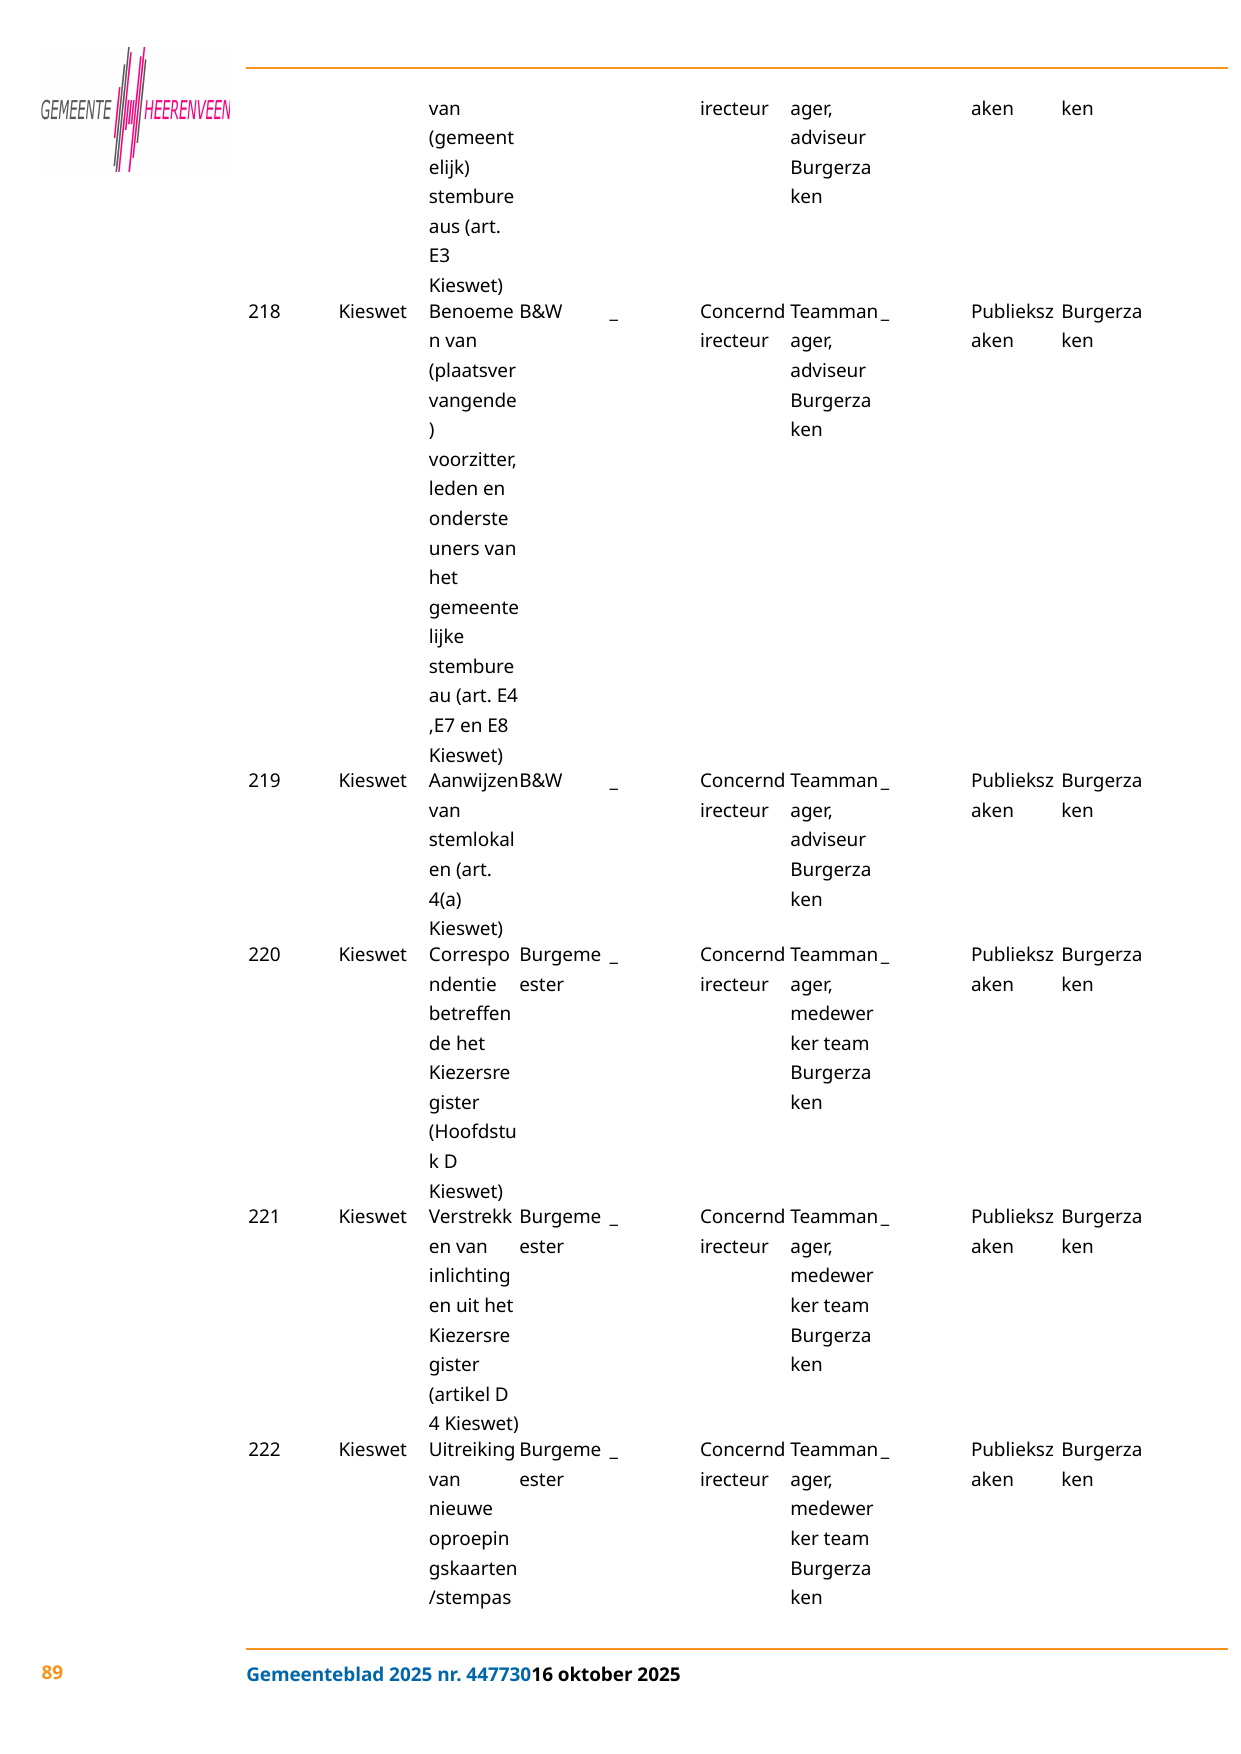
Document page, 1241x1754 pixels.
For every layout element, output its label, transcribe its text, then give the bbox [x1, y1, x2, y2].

table_cell Verstrekken van inlichtingen uit het Kiezersregister (artikel D 4 Kieswet) [429, 1204, 519, 1436]
table_cell Publiekszaken [971, 298, 1061, 767]
table_cell [338, 95, 429, 298]
table_cell Teammanager, adviseur Burgerzaken [790, 768, 881, 941]
table_cell Correspondentie betreffende het Kiezersregister (Hoofdstuk D Kieswet) [429, 941, 519, 1203]
table_cell Publiekszaken [971, 941, 1061, 1203]
table_cell Teammanager, adviseur Burgerzaken [790, 298, 881, 767]
table_cell _ [881, 298, 971, 767]
table_cell Concerndirecteur [700, 1436, 790, 1610]
table_cell Concerndirecteur [700, 298, 790, 767]
table_cell Kieswet [338, 1204, 429, 1436]
table_cell Aanwijzen van stemlokalen (art. 4(a) Kieswet) [429, 768, 519, 941]
table_cell Concerndirecteur [700, 1204, 790, 1436]
table_cell _ [609, 1436, 700, 1610]
table_cell _ [881, 941, 971, 1203]
table_cell Kieswet [338, 768, 429, 941]
table_cell ken [1061, 95, 1152, 298]
table_cell Publiekszaken [971, 1204, 1061, 1436]
table_cell Teammanager, medewerker team Burgerzaken [790, 1204, 881, 1436]
table_cell Burgerzaken [1061, 1436, 1152, 1610]
table_cell van (gemeentelijk) stembureaus (art. E3 Kieswet) [429, 95, 519, 298]
table_cell Kieswet [338, 941, 429, 1203]
table_cell Burgerzaken [1061, 768, 1152, 941]
table_cell 219 [248, 768, 338, 941]
table_cell [519, 95, 609, 298]
table_cell B&W [519, 298, 609, 767]
table_cell Concerndirecteur [700, 941, 790, 1203]
table_cell Benoemen van (plaatsvervangende) voorzitter, leden en ondersteuners van het gemeentelijke stembureau (art. E4 ,E7 en E8 Kieswet) [429, 298, 519, 767]
table_cell 218 [248, 298, 338, 767]
table_cell _ [609, 1204, 700, 1436]
table_cell Burgerzaken [1061, 1204, 1152, 1436]
table_cell _ [609, 298, 700, 767]
table_cell _ [609, 941, 700, 1203]
table_cell Uitreiking van nieuwe oproepingskaarten/stempas [429, 1436, 519, 1610]
table_cell Burgerzaken [1061, 941, 1152, 1203]
table_cell _ [609, 768, 700, 941]
table_cell Publiekszaken [971, 1436, 1061, 1610]
table_cell Kieswet [338, 298, 429, 767]
table_cell 220 [248, 941, 338, 1203]
table_cell [881, 95, 971, 298]
table_cell Publiekszaken [971, 768, 1061, 941]
table_cell Burgemeester [519, 1436, 609, 1610]
table_cell [609, 95, 700, 298]
table_cell Concerndirecteur [700, 768, 790, 941]
table_cell 222 [248, 1436, 338, 1610]
table_cell Burgerzaken [1061, 298, 1152, 767]
table_cell [248, 95, 338, 298]
table_cell _ [881, 1204, 971, 1436]
table_cell aken [971, 95, 1061, 298]
table_cell ager, adviseur Burgerzaken [790, 95, 881, 298]
table_cell _ [881, 1436, 971, 1610]
table_cell Kieswet [338, 1436, 429, 1610]
table_cell irecteur [700, 95, 790, 298]
table_cell _ [881, 768, 971, 941]
table_cell Teammanager, medewerker team Burgerzaken [790, 1436, 881, 1610]
table_cell Burgemeester [519, 1204, 609, 1436]
table_cell Teammanager, medewerker team Burgerzaken [790, 941, 881, 1203]
table_cell Burgemeester [519, 941, 609, 1203]
picture [41, 47, 231, 172]
table_cell 221 [248, 1204, 338, 1436]
table_cell B&W [519, 768, 609, 941]
